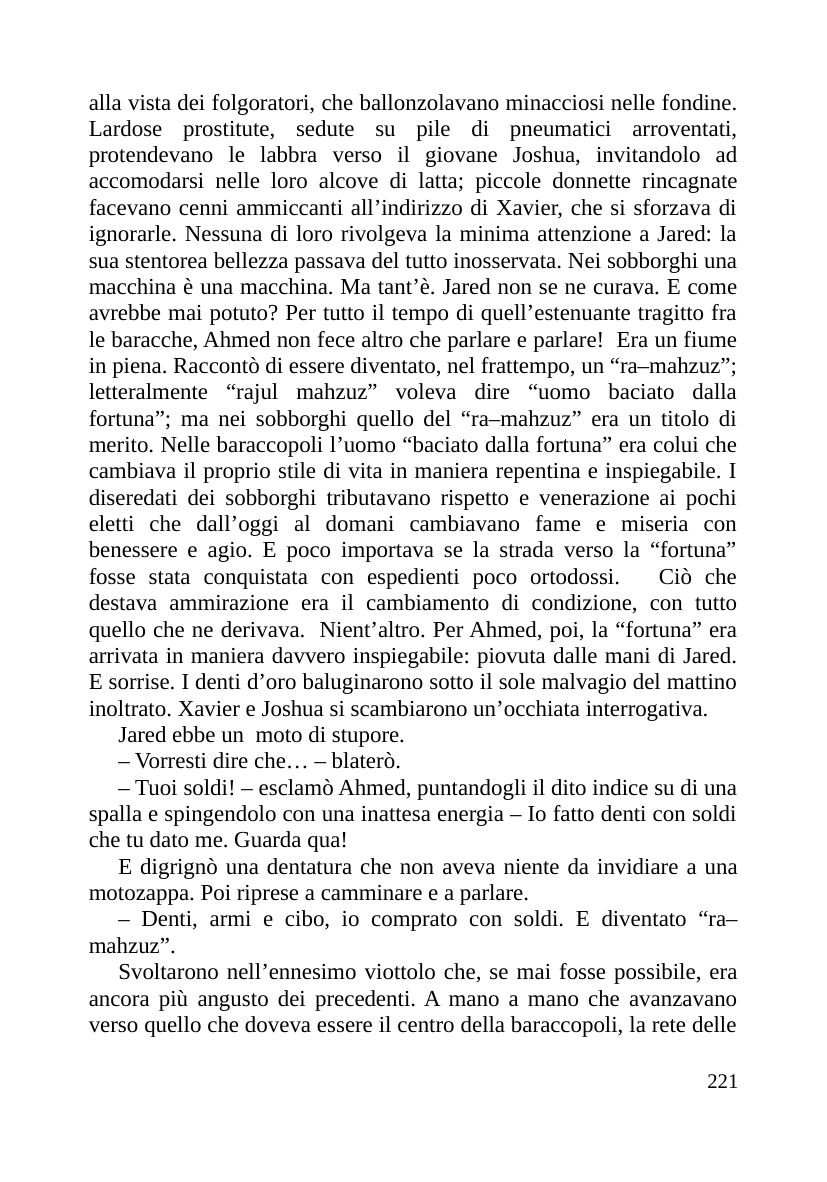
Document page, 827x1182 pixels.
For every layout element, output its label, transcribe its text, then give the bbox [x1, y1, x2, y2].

text E digrignò una dentatura che non aveva niente da invidiare a una motozappa. Poi riprese a camminare e a parlare. [88, 853, 738, 906]
text – Denti, armi e cibo, io comprato con soldi. E diventato “ra–mahzuz”. [88, 906, 738, 958]
text Svoltarono nell’ennesimo viottolo che, se mai fosse possibile, era ancora più angusto dei precedenti. A mano a mano che avanzavano verso quello che doveva essere il centro della baraccopoli, la rete delle [88, 958, 738, 1037]
text – Vorresti dire che… – blaterò. [88, 747, 738, 774]
text alla vista dei folgoratori, che ballonzolavano minacciosi nelle fondine. Lardose prostitute, sedute su pile di pneumatici arroventati, protendevano le labbra verso il giovane Joshua, invitandolo ad accomodarsi nelle loro alcove di latta; piccole donnette rincagnate facevano cenni ammiccanti all’indirizzo di Xavier, che si sforzava di ignorarle. Nessuna di loro rivolgeva la minima attenzione a Jared: la sua stentorea bellezza passava del tutto inosservata. Nei sobborghi una macchina è una macchina. Ma tant’è. Jared non se ne curava. E come avrebbe mai potuto? Per tutto il tempo di quell’estenuante tragitto fra le baracche, Ahmed non fece altro che parlare e parlare! Era un fiume in piena. Raccontò di essere diventato, nel frattempo, un “ra–mahzuz”; letteralmente “rajul mahzuz” voleva dire “uomo baciato dalla fortuna”; ma nei sobborghi quello del “ra–mahzuz” era un titolo di merito. Nelle baraccopoli l’uomo “baciato dalla fortuna” era colui che cambiava il proprio stile di vita in maniera repentina e inspiegabile. I diseredati dei sobborghi tributavano rispetto e venerazione ai pochi eletti che dall’oggi al domani cambiavano fame e miseria con benessere e agio. E poco importava se la strada verso la “fortuna” fosse stata conquistata con espedienti poco ortodossi. Ciò che destava ammirazione era il cambiamento di condizione, con tutto quello che ne derivava. Nient’altro. Per Ahmed, poi, la “fortuna” era arrivata in maniera davvero inspiegabile: piovuta dalle mani di Jared. E sorrise. I denti d’oro baluginarono sotto il sole malvagio del mattino inoltrato. Xavier e Joshua si scambiarono un’occhiata interrogativa. [88, 88, 738, 721]
text Jared ebbe un moto di stupore. [88, 721, 738, 747]
text – Tuoi soldi! – esclamò Ahmed, puntandogli il dito indice su di una spalla e spingendolo con una inattesa energia – Io fatto denti con soldi che tu dato me. Guarda qua! [88, 774, 738, 853]
